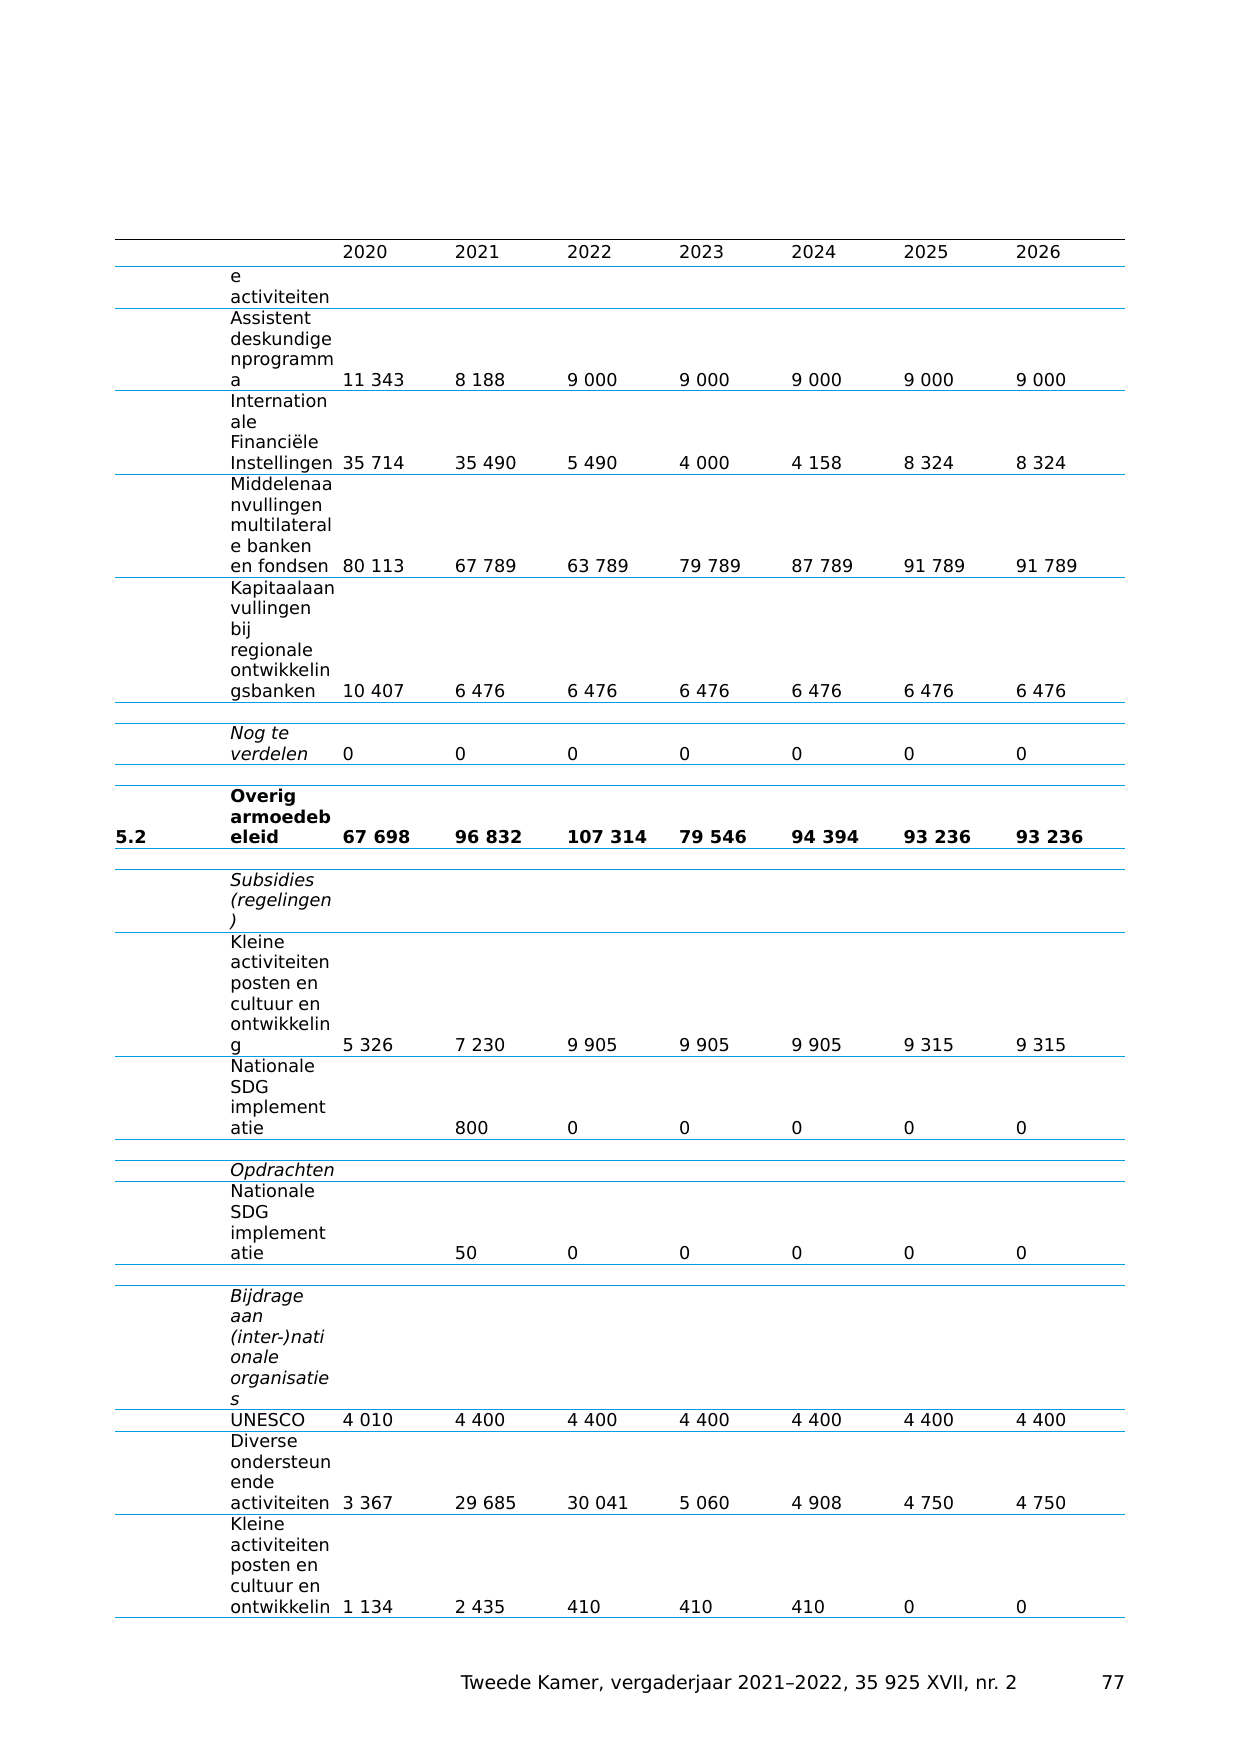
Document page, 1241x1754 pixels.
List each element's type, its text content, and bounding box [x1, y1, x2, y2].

table_cell 35 490 [452, 391, 564, 473]
table_cell [788, 849, 900, 869]
table_cell [452, 1286, 564, 1409]
table_cell [676, 1265, 788, 1285]
table_cell [676, 1140, 788, 1160]
table_cell 410 [788, 1515, 900, 1617]
table_cell 4 000 [676, 391, 788, 473]
table_cell [115, 391, 227, 473]
table_cell Subsidies (regelingen) [227, 870, 339, 931]
table_cell 6 476 [676, 578, 788, 701]
table_cell 87 789 [788, 475, 900, 577]
table_cell Kapitaalaanvullingen bij regionale ontwikkelingsbanken [227, 578, 339, 701]
table_cell Diverse ondersteunende activiteiten [227, 1432, 339, 1513]
table_cell 11 343 [340, 309, 452, 390]
table_cell [115, 475, 227, 577]
table_cell [564, 1140, 676, 1160]
table_cell 4 400 [1013, 1410, 1125, 1431]
table_cell 5 060 [676, 1432, 788, 1513]
table_cell [676, 1161, 788, 1181]
table_cell [564, 1161, 676, 1181]
table_cell [115, 309, 227, 390]
table_cell [676, 1286, 788, 1409]
table_cell 4 400 [676, 1410, 788, 1431]
table_cell [340, 1265, 452, 1285]
table_cell [227, 1265, 339, 1285]
table_cell [115, 849, 227, 869]
table_cell 6 476 [452, 578, 564, 701]
table_cell [452, 267, 564, 307]
table_cell [788, 267, 900, 307]
table_cell 0 [676, 724, 788, 764]
table_cell [788, 765, 900, 785]
table_cell 8 324 [1013, 391, 1125, 473]
table_cell 6 476 [900, 578, 1013, 701]
table_cell [900, 1140, 1013, 1160]
table_cell 4 400 [564, 1410, 676, 1431]
table_cell [1013, 1286, 1125, 1409]
table_cell 0 [900, 724, 1013, 764]
table_cell [900, 870, 1013, 931]
table_cell [900, 267, 1013, 307]
table_cell 9 905 [676, 933, 788, 1056]
table_cell 35 714 [340, 391, 452, 473]
table_cell 8 188 [452, 309, 564, 390]
table_cell [340, 703, 452, 722]
table_cell [564, 1286, 676, 1409]
table_cell [115, 267, 227, 307]
table_cell [1013, 1140, 1125, 1160]
table_cell [1013, 267, 1125, 307]
table_cell [115, 1286, 227, 1409]
table_cell 0 [788, 1182, 900, 1264]
table_header Tabel 13 Tabel Budgettaire gevolgen van beleid art. 5 Multilaterale samenwerking en overige inzet (bedragen x € 1.000) [115, 191, 1125, 239]
table_cell [340, 1161, 452, 1181]
table_cell [676, 849, 788, 869]
table_cell 80 113 [340, 475, 452, 577]
table_cell [788, 703, 900, 722]
table_cell 9 000 [788, 309, 900, 390]
table_cell 4 908 [788, 1432, 900, 1513]
table_cell [115, 870, 227, 931]
table_cell 1 134 [340, 1515, 452, 1617]
table_cell 93 236 [1013, 786, 1125, 848]
table_cell e activiteiten [227, 267, 339, 307]
table_cell 0 [900, 1515, 1013, 1617]
table_cell UNESCO [227, 1410, 339, 1431]
table_cell 2020 [340, 240, 452, 266]
table_cell [1013, 765, 1125, 785]
table_cell Kleine activiteiten posten en cultuur en ontwikkelin [227, 1515, 339, 1617]
table_cell [676, 765, 788, 785]
table_cell 2021 [452, 240, 564, 266]
table_cell 9 000 [676, 309, 788, 390]
table_cell 91 789 [900, 475, 1013, 577]
table_cell [564, 703, 676, 722]
table_cell [1013, 849, 1125, 869]
table_cell 4 158 [788, 391, 900, 473]
table_cell 0 [340, 724, 452, 764]
table_cell 10 407 [340, 578, 452, 701]
table_cell [788, 870, 900, 931]
table_cell 0 [1013, 1182, 1125, 1264]
table_cell 107 314 [564, 786, 676, 848]
table_cell [564, 870, 676, 931]
table_cell [227, 1140, 339, 1160]
table_cell 0 [452, 724, 564, 764]
table_cell [227, 703, 339, 722]
table_cell [227, 765, 339, 785]
table_cell 0 [564, 1182, 676, 1264]
table_cell 0 [788, 1057, 900, 1139]
table_cell 2026 [1013, 240, 1125, 266]
table_cell [452, 1140, 564, 1160]
table_cell 0 [900, 1182, 1013, 1264]
table_cell [900, 1286, 1013, 1409]
table_cell 800 [452, 1057, 564, 1139]
table_cell [452, 1161, 564, 1181]
table_cell 3 367 [340, 1432, 452, 1513]
table_cell [340, 849, 452, 869]
table_cell 94 394 [788, 786, 900, 848]
table_cell 96 832 [452, 786, 564, 848]
table_cell Nog te verdelen [227, 724, 339, 764]
table_cell [788, 1265, 900, 1285]
table_cell 6 476 [1013, 578, 1125, 701]
table_cell [564, 765, 676, 785]
table_cell [115, 703, 227, 722]
table_cell [115, 724, 227, 764]
table_cell Nationale SDG implementatie [227, 1057, 339, 1139]
table_cell [227, 849, 339, 869]
table_cell [340, 870, 452, 931]
table_cell Overig armoedebeleid [227, 786, 339, 848]
table_cell 4 750 [1013, 1432, 1125, 1513]
table_cell Kleine activiteiten posten en cultuur en ontwikkeling [227, 933, 339, 1056]
table_cell [340, 1140, 452, 1160]
table_cell 9 905 [788, 933, 900, 1056]
table_cell [900, 1161, 1013, 1181]
table_cell [115, 1432, 227, 1513]
table_cell 79 546 [676, 786, 788, 848]
table_cell 9 905 [564, 933, 676, 1056]
table_cell [115, 1140, 227, 1160]
table_cell [676, 870, 788, 931]
table_cell [115, 578, 227, 701]
table_cell [564, 1265, 676, 1285]
table_cell 6 476 [564, 578, 676, 701]
table_cell 9 315 [900, 933, 1013, 1056]
table_cell [676, 267, 788, 307]
table_cell 5 326 [340, 933, 452, 1056]
table_cell 6 476 [788, 578, 900, 701]
table_cell 91 789 [1013, 475, 1125, 577]
table_cell [900, 765, 1013, 785]
table_cell [227, 240, 339, 266]
table_cell 0 [1013, 1057, 1125, 1139]
table_cell 67 789 [452, 475, 564, 577]
table_cell 29 685 [452, 1432, 564, 1513]
table_cell 67 698 [340, 786, 452, 848]
table_cell 4 400 [900, 1410, 1013, 1431]
table_cell [115, 765, 227, 785]
table_cell Internationale Financiële Instellingen [227, 391, 339, 473]
table_cell [340, 765, 452, 785]
table_cell 0 [676, 1057, 788, 1139]
table_cell [115, 1182, 227, 1264]
table_cell 0 [1013, 724, 1125, 764]
table_cell 9 000 [1013, 309, 1125, 390]
table_cell 50 [452, 1182, 564, 1264]
table_cell [452, 765, 564, 785]
table_cell [115, 1161, 227, 1181]
table_cell Nationale SDG implementatie [227, 1182, 339, 1264]
table_cell 410 [564, 1515, 676, 1617]
table_cell 63 789 [564, 475, 676, 577]
table_cell 2022 [564, 240, 676, 266]
table_cell 8 324 [900, 391, 1013, 473]
table_cell [340, 1182, 452, 1264]
table_cell [452, 849, 564, 869]
table_cell [115, 1265, 227, 1285]
table_cell [115, 240, 227, 266]
table_cell [115, 1515, 227, 1617]
table_cell [788, 1161, 900, 1181]
table_cell Middelenaanvullingen multilaterale banken en fondsen [227, 475, 339, 577]
table_cell 4 750 [900, 1432, 1013, 1513]
table_cell Bijdrage aan (inter-)nationale organisaties [227, 1286, 339, 1409]
table_cell 2 435 [452, 1515, 564, 1617]
table_cell [452, 870, 564, 931]
table_cell [564, 849, 676, 869]
table_cell 79 789 [676, 475, 788, 577]
table_cell 4 400 [788, 1410, 900, 1431]
table_cell [115, 933, 227, 1056]
table_cell 0 [788, 724, 900, 764]
table_cell 0 [900, 1057, 1013, 1139]
table_cell 0 [564, 724, 676, 764]
table_cell 0 [676, 1182, 788, 1264]
table_cell [1013, 1161, 1125, 1181]
table_cell [115, 1057, 227, 1139]
table_cell 5.2 [115, 786, 227, 848]
table_cell 0 [564, 1057, 676, 1139]
table_cell [564, 267, 676, 307]
table_cell 7 230 [452, 933, 564, 1056]
table_cell [788, 1140, 900, 1160]
table_cell 9 000 [900, 309, 1013, 390]
table_cell 4 010 [340, 1410, 452, 1431]
table_cell [788, 1286, 900, 1409]
table_cell [1013, 870, 1125, 931]
table_cell [340, 1286, 452, 1409]
table_cell [900, 849, 1013, 869]
table_cell 0 [1013, 1515, 1125, 1617]
table_cell [900, 703, 1013, 722]
table_cell [900, 1265, 1013, 1285]
table_cell [340, 267, 452, 307]
table_cell 4 400 [452, 1410, 564, 1431]
table_cell [340, 1057, 452, 1139]
table_cell 2025 [900, 240, 1013, 266]
table_cell [115, 1410, 227, 1431]
table_cell 2024 [788, 240, 900, 266]
table_cell 9 315 [1013, 933, 1125, 1056]
table_cell [452, 1265, 564, 1285]
table_cell [1013, 1265, 1125, 1285]
table_cell 5 490 [564, 391, 676, 473]
table_cell 30 041 [564, 1432, 676, 1513]
table_cell 9 000 [564, 309, 676, 390]
table_cell [452, 703, 564, 722]
table_cell Assistent deskundigenprogramma [227, 309, 339, 390]
table_cell 93 236 [900, 786, 1013, 848]
table_cell [1013, 703, 1125, 722]
table_cell [676, 703, 788, 722]
table_cell 410 [676, 1515, 788, 1617]
table_cell Opdrachten [227, 1161, 339, 1181]
table_cell 2023 [676, 240, 788, 266]
